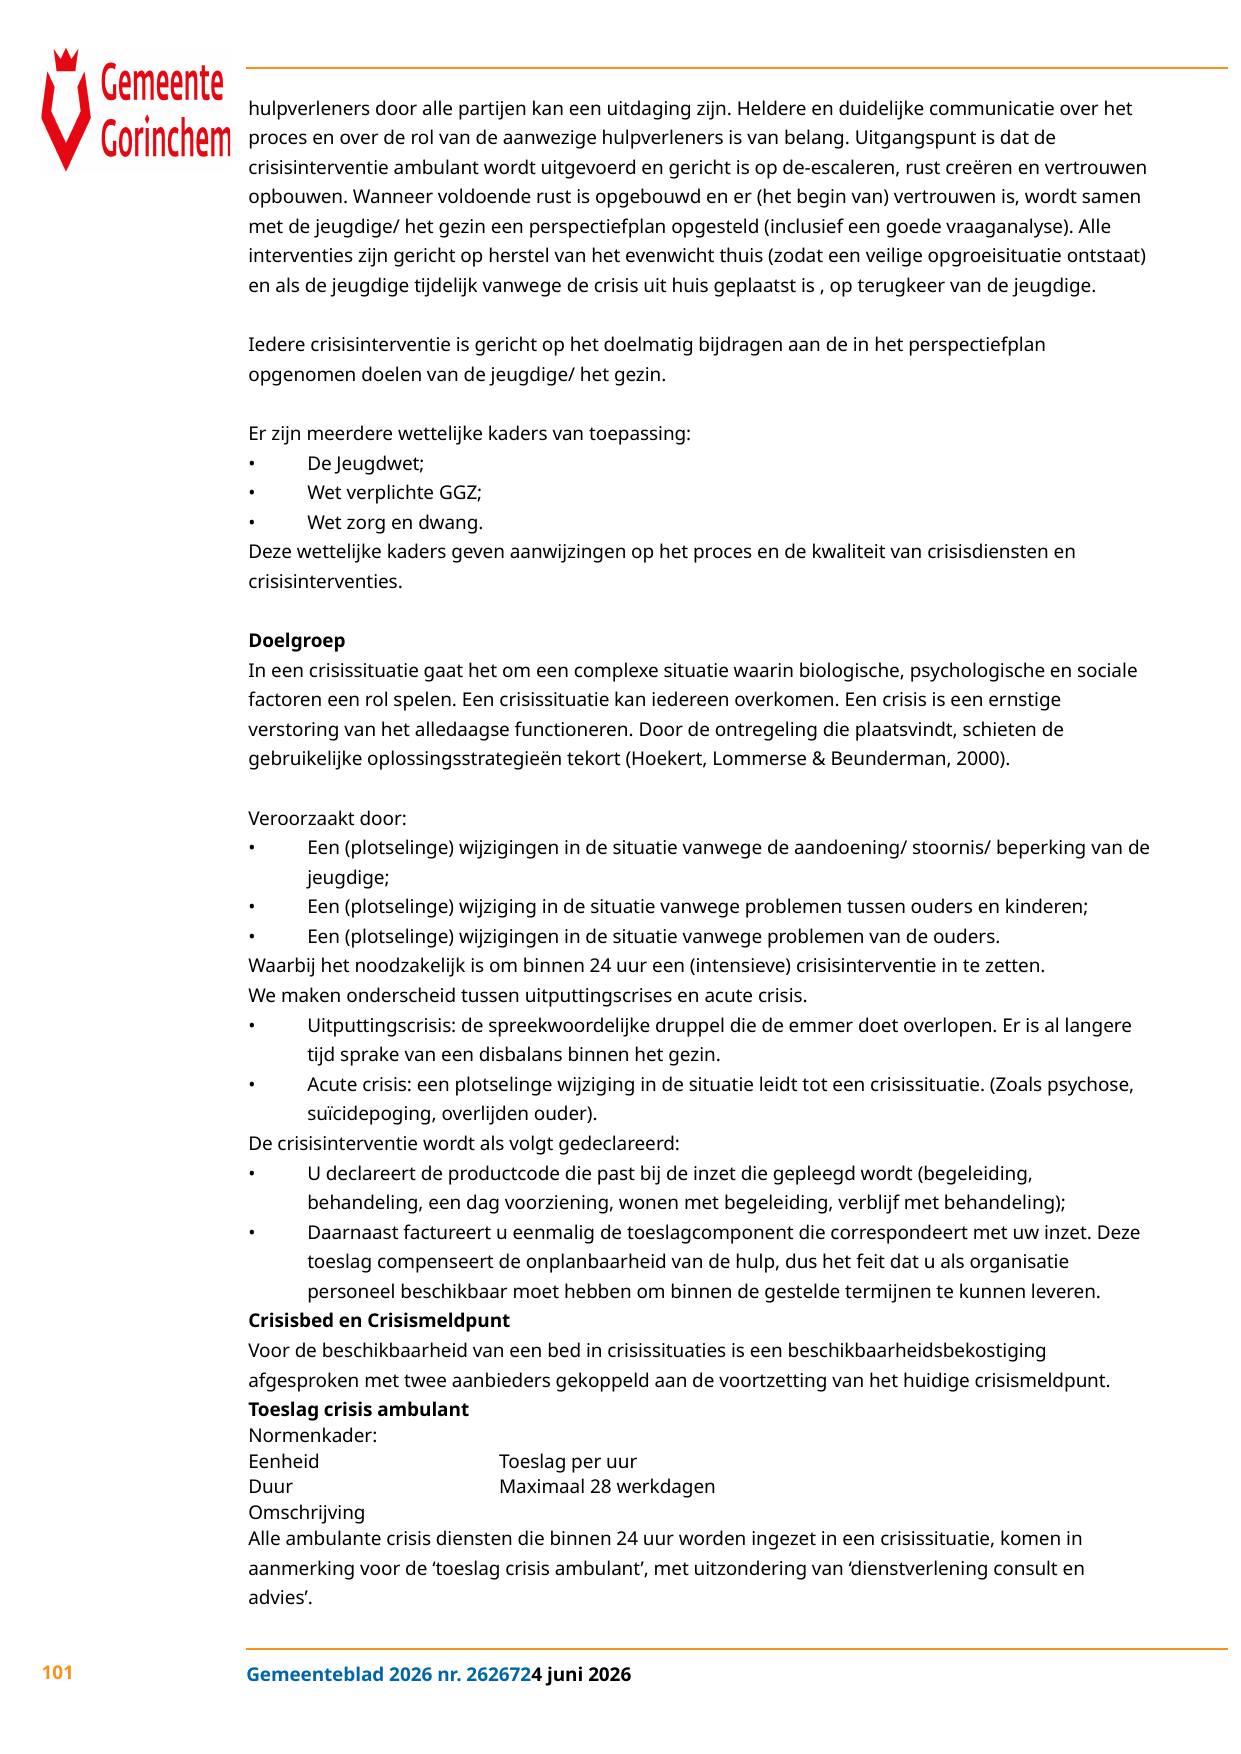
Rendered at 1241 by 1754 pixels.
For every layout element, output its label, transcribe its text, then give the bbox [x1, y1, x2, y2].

table_cell Eenheid [248, 1448, 499, 1474]
text Er zijn meerdere wettelijke kaders van toepassing: [248, 420, 1152, 446]
list Een (plotselinge) wijziging in de situatie vanwege problemen tussen ouders en kinderen; [248, 893, 1152, 919]
list Wet zorg en dwang. [248, 509, 1152, 535]
text Doelgroep [248, 627, 1152, 653]
table_header [499, 1397, 1152, 1422]
list Wet verplichte GGZ; [248, 479, 1152, 505]
list De Jeugdwet; [248, 450, 1152, 476]
table_cell Normenkader: [248, 1422, 1152, 1448]
text Iedere crisisinterventie is gericht op het doelmatig bijdragen aan de in het perspectiefplan opgenomen doelen van de jeugdige/ het gezin. [248, 331, 1152, 387]
list Een (plotselinge) wijzigingen in de situatie vanwege de aandoening/ stoornis/ beperking van de jeugdige; [248, 834, 1152, 890]
list Uitputtingscrisis: de spreekwoordelijke druppel die de emmer doet overlopen. Er is al langere tijd sprake van een disbalans binnen het gezin. [248, 1012, 1152, 1067]
table_cell Omschrijving [248, 1500, 1152, 1525]
text Deze wettelijke kaders geven aanwijzingen op het proces en de kwaliteit van crisisdiensten en crisisinterventies. [248, 538, 1152, 594]
text hulpverleners door alle partijen kan een uitdaging zijn. Heldere en duidelijke communicatie over het proces en over de rol van de aanwezige hulpverleners is van belang. Uitgangspunt is dat de crisisinterventie ambulant wordt uitgevoerd en gericht is op de-escaleren, rust creëren en vertrouwen opbouwen. Wanneer voldoende rust is opgebouwd en er (het begin van) vertrouwen is, wordt samen met de jeugdige/ het gezin een perspectiefplan opgesteld (inclusief een goede vraaganalyse). Alle interventies zijn gericht op herstel van het evenwicht thuis (zodat een veilige opgroeisituatie ontstaat) en als de jeugdige tijdelijk vanwege de crisis uit huis geplaatst is , op terugkeer van de jeugdige. [248, 95, 1152, 298]
table_cell Toeslag per uur [499, 1448, 1152, 1474]
list Een (plotselinge) wijzigingen in de situatie vanwege problemen van de ouders. [248, 923, 1152, 949]
text De crisisinterventie wordt als volgt gedeclareerd: [248, 1130, 1152, 1156]
table_cell Alle ambulante crisis diensten die binnen 24 uur worden ingezet in een crisissituatie, komen in aanmerking voor de ‘toeslag crisis ambulant’, met uitzondering van ‘dienstverlening consult en advies’. [248, 1525, 1152, 1610]
list Acute crisis: een plotselinge wijziging in de situatie leidt tot een crisissituatie. (Zoals psychose, suïcidepoging, overlijden ouder). [248, 1071, 1152, 1126]
picture [41, 47, 231, 172]
list U declareert de productcode die past bij de inzet die gepleegd wordt (begeleiding, behandeling, een dag voorziening, wonen met begeleiding, verblijf met behandeling); [248, 1160, 1152, 1215]
table_header Toeslag crisis ambulant [248, 1397, 499, 1422]
list Daarnaast factureert u eenmalig de toeslagcomponent die correspondeert met uw inzet. Deze toeslag compenseert de onplanbaarheid van de hulp, dus het feit dat u als organisatie personeel beschikbaar moet hebben om binnen de gestelde termijnen te kunnen leveren. [248, 1219, 1152, 1304]
table_cell Duur [248, 1474, 499, 1499]
text Crisisbed en Crisismeldpunt [248, 1308, 1152, 1333]
text Waarbij het noodzakelijk is om binnen 24 uur een (intensieve) crisisinterventie in te zetten. [248, 953, 1152, 978]
text We maken onderscheid tussen uitputtingscrises en acute crisis. [248, 982, 1152, 1008]
text Voor de beschikbaarheid van een bed in crisissituaties is een beschikbaarheidsbekostiging afgesproken met twee aanbieders gekoppeld aan de voortzetting van het huidige crisismeldpunt. [248, 1337, 1152, 1393]
text Veroorzaakt door: [248, 805, 1152, 831]
text In een crisissituatie gaat het om een complexe situatie waarin biologische, psychologische en sociale factoren een rol spelen. Een crisissituatie kan iedereen overkomen. Een crisis is een ernstige verstoring van het alledaagse functioneren. Door de ontregeling die plaatsvindt, schieten de gebruikelijke oplossingsstrategieën tekort (Hoekert, Lommerse & Beunderman, 2000). [248, 657, 1152, 771]
table_cell Maximaal 28 werkdagen [499, 1474, 1152, 1499]
